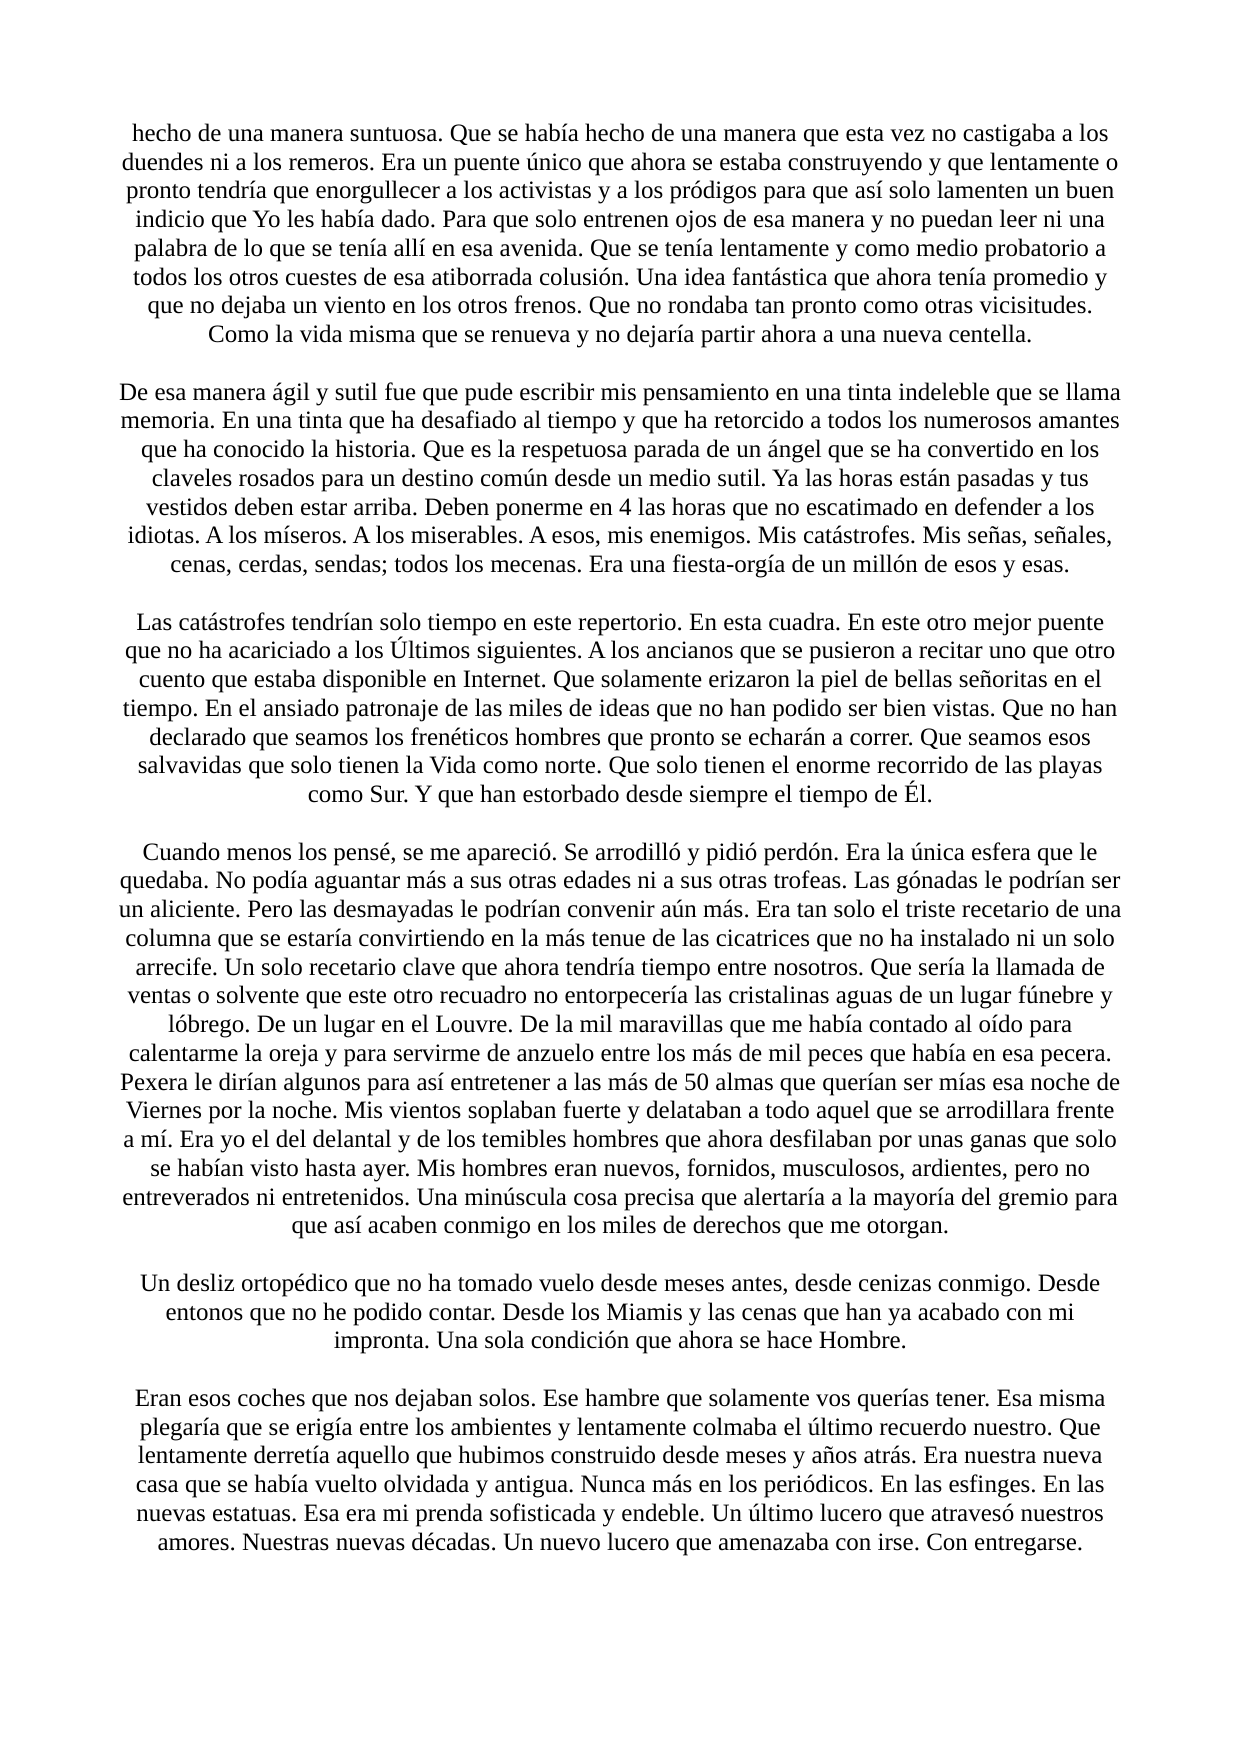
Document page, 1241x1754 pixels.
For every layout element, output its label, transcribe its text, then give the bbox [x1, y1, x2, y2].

text Las catástrofes tendrían solo tiempo en este repertorio. En esta cuadra. En este otro mejor puente que no ha acariciado a los Últimos siguientes. A los ancianos que se pusieron a recitar uno que otro cuento que estaba disponible en Internet. Que solamente erizaron la piel de bellas señoritas en el tiempo. En el ansiado patronaje de las miles de ideas que no han podido ser bien vistas. Que no han declarado que seamos los frenéticos hombres que pronto se echarán a correr. Que seamos esos salvavidas que solo tienen la Vida como norte. Que solo tienen el enorme recorrido de las playas como Sur. Y que han estorbado desde siempre el tiempo de Él. [118, 607, 1122, 808]
text Un desliz ortopédico que no ha tomado vuelo desde meses antes, desde cenizas conmigo. Desde entonos que no he podido contar. Desde los Miamis y las cenas que han ya acabado con mi impronta. Una sola condición que ahora se hace Hombre. [118, 1268, 1122, 1354]
text Eran esos coches que nos dejaban solos. Ese hambre que solamente vos querías tener. Esa misma plegaría que se erigía entre los ambientes y lentamente colmaba el último recuerdo nuestro. Que lentamente derretía aquello que hubimos construido desde meses y años atrás. Era nuestra nueva casa que se había vuelto olvidada y antigua. Nunca más en los periódicos. En las esfinges. En las nuevas estatuas. Esa era mi prenda sofisticada y endeble. Un último lucero que atravesó nuestros amores. Nuestras nuevas décadas. Un nuevo lucero que amenazaba con irse. Con entregarse. [118, 1383, 1122, 1556]
text hecho de una manera suntuosa. Que se había hecho de una manera que esta vez no castigaba a los duendes ni a los remeros. Era un puente único que ahora se estaba construyendo y que lentamente o pronto tendría que enorgullecer a los activistas y a los pródigos para que así solo lamenten un buen indicio que Yo les había dado. Para que solo entrenen ojos de esa manera y no puedan leer ni una palabra de lo que se tenía allí en esa avenida. Que se tenía lentamente y como medio probatorio a todos los otros cuestes de esa atiborrada colusión. Una idea fantástica que ahora tenía promedio y que no dejaba un viento en los otros frenos. Que no rondaba tan pronto como otras vicisitudes. Como la vida misma que se renueva y no dejaría partir ahora a una nueva centella. [118, 118, 1122, 348]
text De esa manera ágil y sutil fue que pude escribir mis pensamiento en una tinta indeleble que se llama memoria. En una tinta que ha desafiado al tiempo y que ha retorcido a todos los numerosos amantes que ha conocido la historia. Que es la respetuosa parada de un ángel que se ha convertido en los claveles rosados para un destino común desde un medio sutil. Ya las horas están pasadas y tus vestidos deben estar arriba. Deben ponerme en 4 las horas que no escatimado en defender a los idiotas. A los míseros. A los miserables. A esos, mis enemigos. Mis catástrofes. Mis señas, señales, cenas, cerdas, sendas; todos los mecenas. Era una fiesta-orgía de un millón de esos y esas. [118, 377, 1122, 578]
text Cuando menos los pensé, se me apareció. Se arrodilló y pidió perdón. Era la única esfera que le quedaba. No podía aguantar más a sus otras edades ni a sus otras trofeas. Las gónadas le podrían ser un aliciente. Pero las desmayadas le podrían convenir aún más. Era tan solo el triste recetario de una columna que se estaría convirtiendo en la más tenue de las cicatrices que no ha instalado ni un solo arrecife. Un solo recetario clave que ahora tendría tiempo entre nosotros. Que sería la llamada de ventas o solvente que este otro recuadro no entorpecería las cristalinas aguas de un lugar fúnebre y lóbrego. De un lugar en el Louvre. De la mil maravillas que me había contado al oído para calentarme la oreja y para servirme de anzuelo entre los más de mil peces que había en esa pecera. Pexera le dirían algunos para así entretener a las más de 50 almas que querían ser mías esa noche de Viernes por la noche. Mis vientos soplaban fuerte y delataban a todo aquel que se arrodillara frente a mí. Era yo el del delantal y de los temibles hombres que ahora desfilaban por unas ganas que solo se habían visto hasta ayer. Mis hombres eran nuevos, fornidos, musculosos, ardientes, pero no entreverados ni entretenidos. Una minúscula cosa precisa que alertaría a la mayoría del gremio para que así acaben conmigo en los miles de derechos que me otorgan. [118, 837, 1122, 1239]
